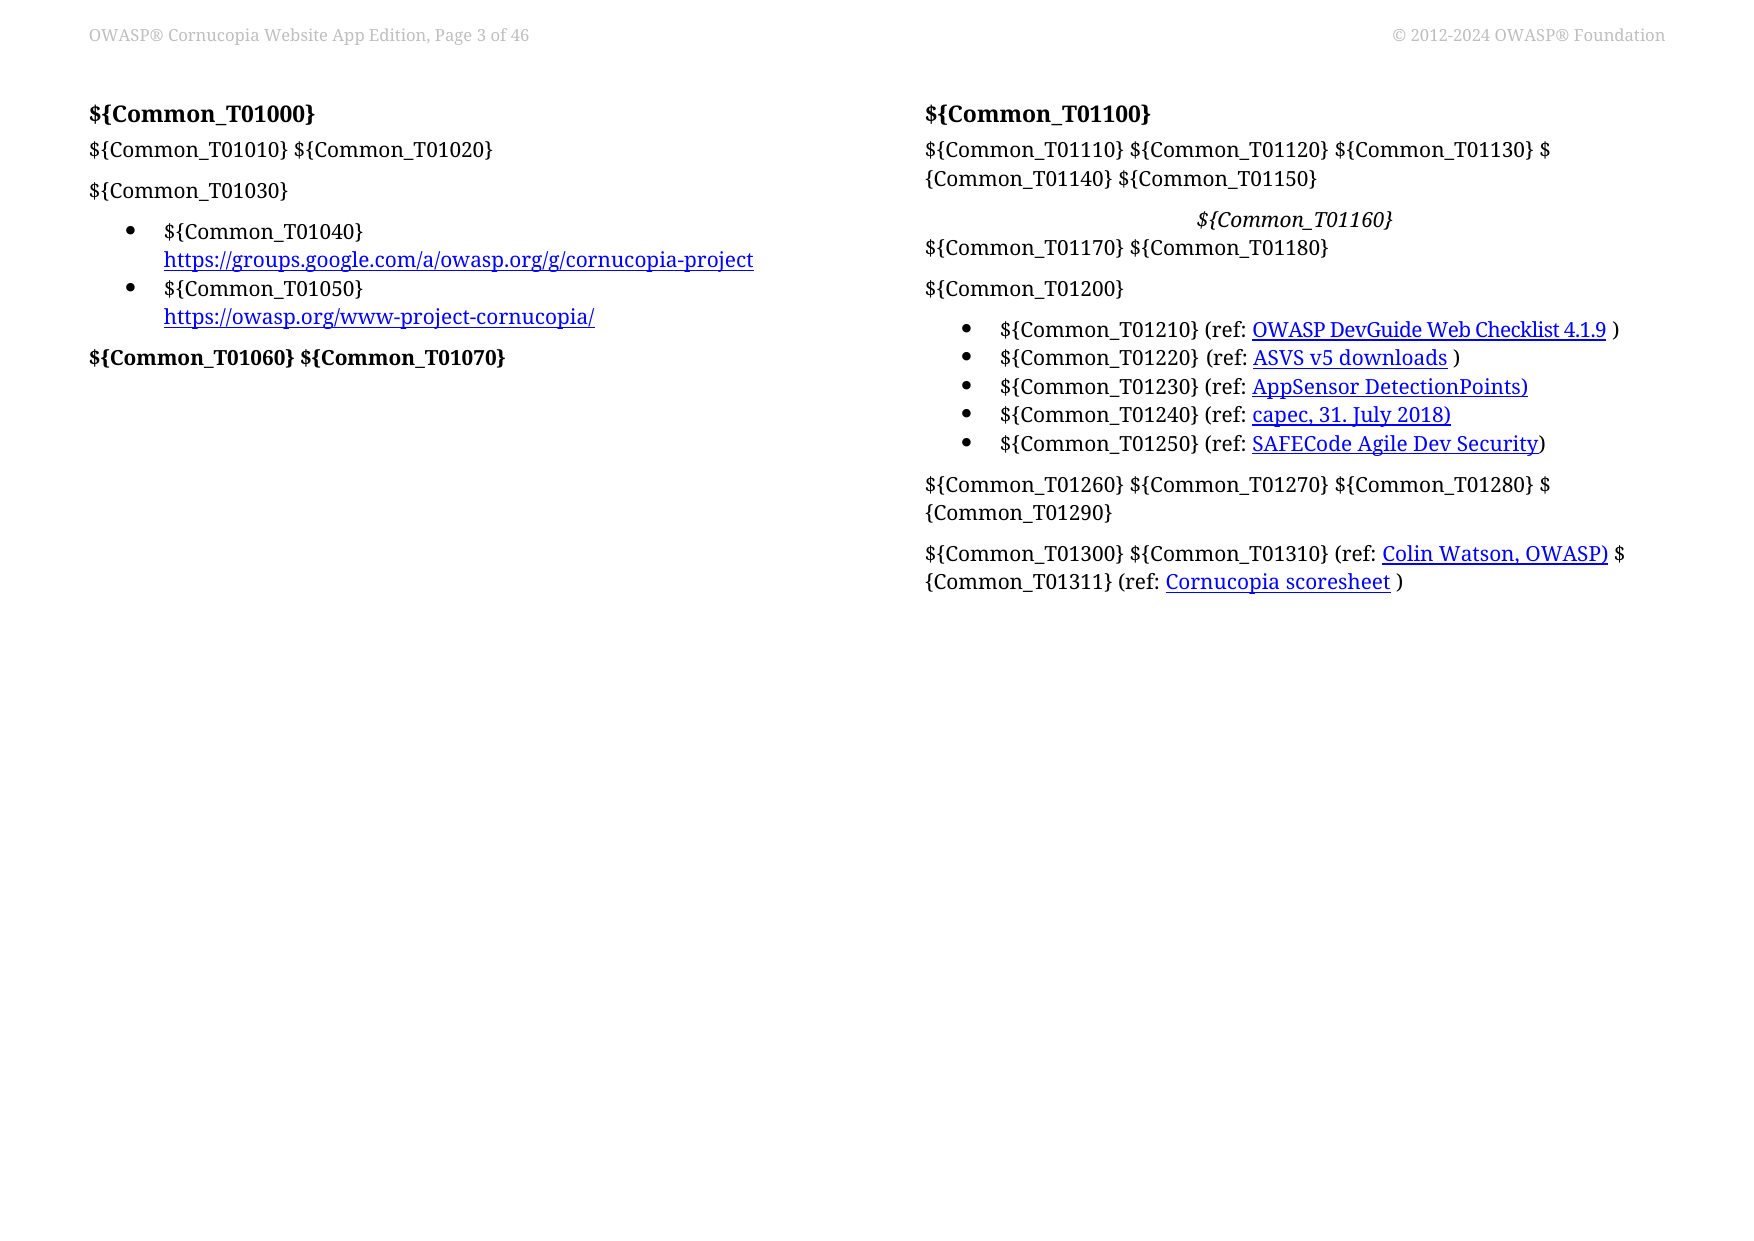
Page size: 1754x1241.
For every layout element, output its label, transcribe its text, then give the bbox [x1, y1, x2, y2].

table_header ${Common_T01000} ${Common_T01010} ${Common_T01020} ${Common_T01030} ${Common_T01040} https://groups.google.com/a/owasp.org/g/cornucopia-project ${Common_T01050} https://owasp.org/www-project-cornucopia/ ${Common_T01060} ${Common_T01070} [78, 98, 856, 1148]
table_header ${Common_T01100} ${Common_T01110} ${Common_T01120} ${Common_T01130} ${Common_T01140} ${Common_T01150} ${Common_T01160} ${Common_T01170} ${Common_T01180} ${Common_T01200} ${Common_T01210} (ref: OWASP DevGuide Web Checklist 4.1.9 ) ${Common_T01220} (ref: ASVS v5 downloads ) ${Common_T01230} (ref: AppSensor DetectionPoints) ${Common_T01240} (ref: capec, 31. July 2018) ${Common_T01250} (ref: SAFECode Agile Dev Security) ${Common_T01260} ${Common_T01270} ${Common_T01280} ${Common_T01290} ${Common_T01300} ${Common_T01310} (ref: Colin Watson, OWASP) ${Common_T01311} (ref: Cornucopia scoresheet ) [913, 98, 1677, 1148]
table_header [856, 98, 913, 1148]
